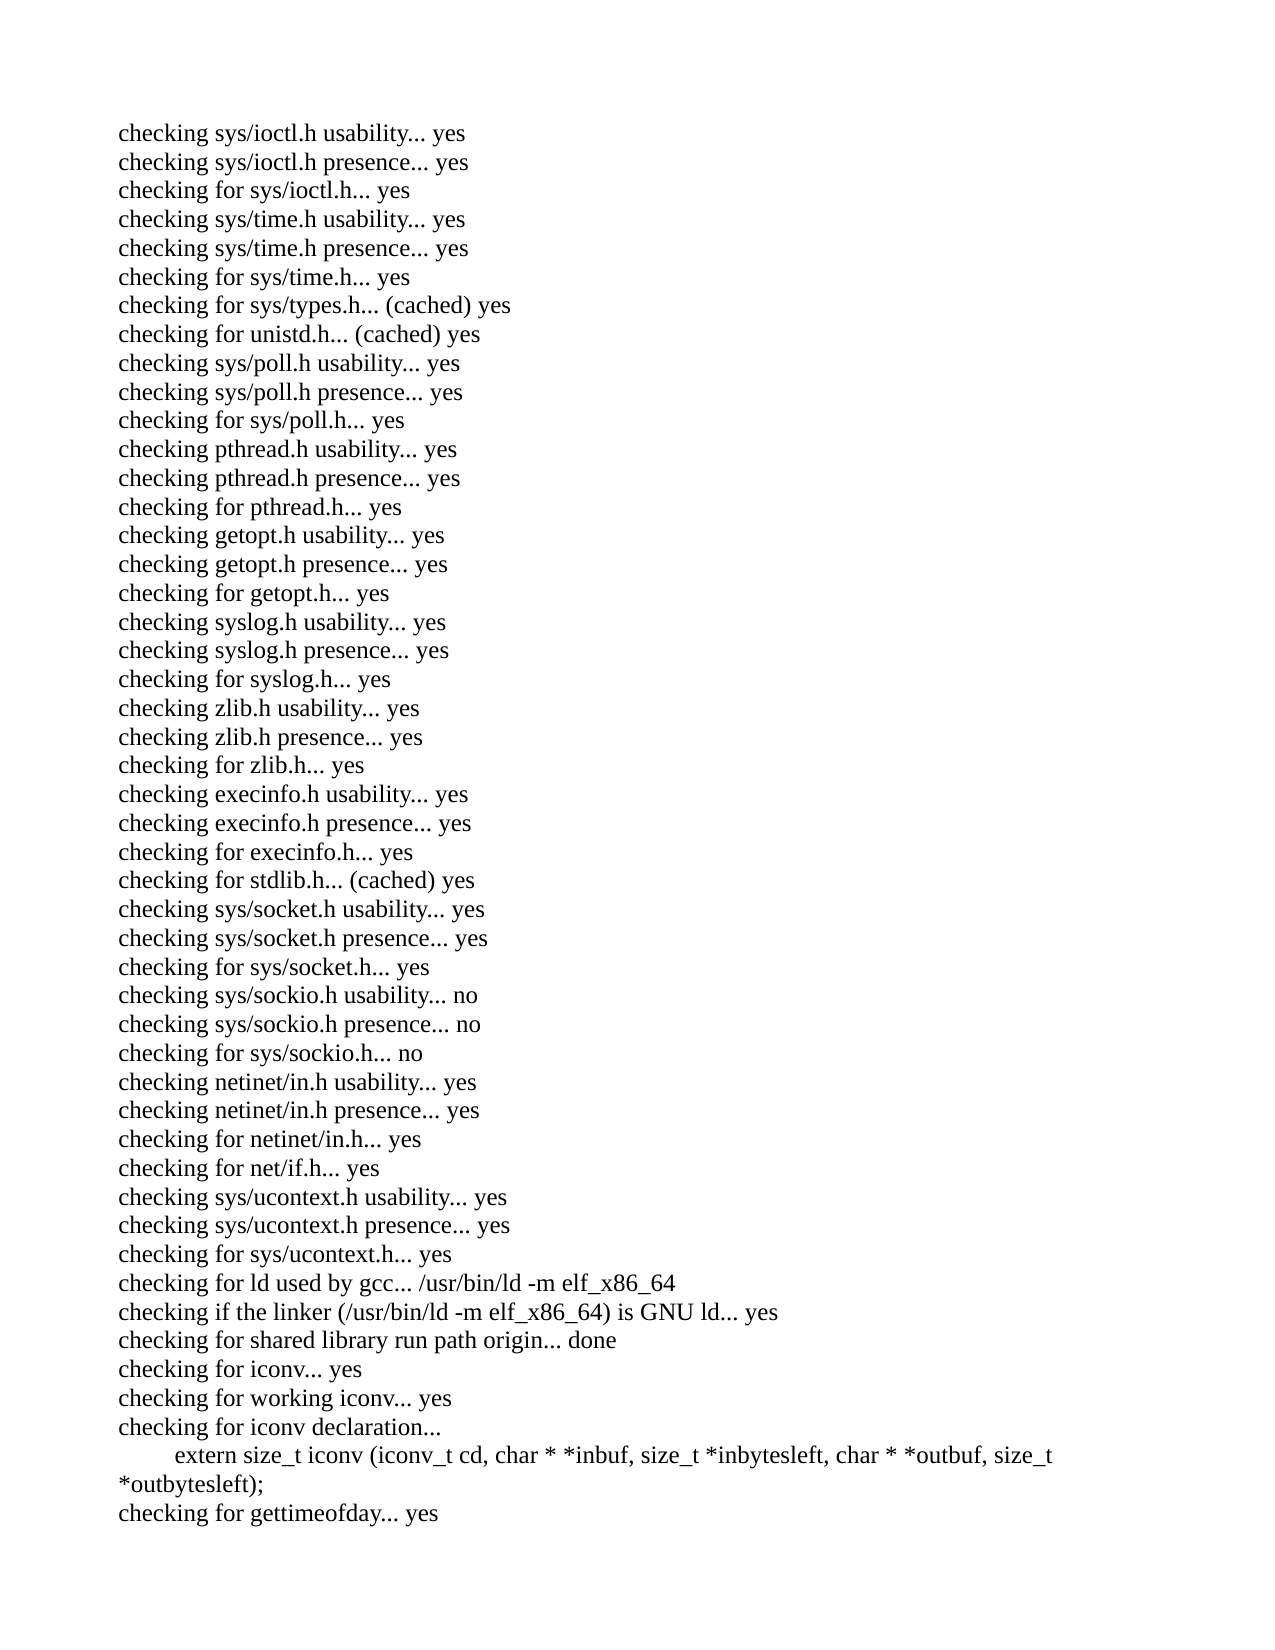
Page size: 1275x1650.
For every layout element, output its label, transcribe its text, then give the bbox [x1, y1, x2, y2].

text checking sys/sockio.h presence... no [118, 1009, 1157, 1038]
text checking syslog.h usability... yes [118, 607, 1157, 636]
text checking sys/ioctl.h presence... yes [118, 147, 1157, 176]
text checking sys/socket.h presence... yes [118, 923, 1157, 952]
text checking for gettimeofday... yes [118, 1498, 1157, 1527]
text checking for syslog.h... yes [118, 664, 1157, 693]
text checking for execinfo.h... yes [118, 837, 1157, 866]
text checking for working iconv... yes [118, 1383, 1157, 1412]
text extern size_t iconv (iconv_t cd, char * *inbuf, size_t *inbytesleft, char * *outbuf, size_t *outbytesleft); [118, 1441, 1157, 1498]
text checking syslog.h presence... yes [118, 636, 1157, 664]
text checking sys/poll.h usability... yes [118, 348, 1157, 377]
text checking for getopt.h... yes [118, 578, 1157, 607]
text checking execinfo.h presence... yes [118, 808, 1157, 837]
text checking for zlib.h... yes [118, 751, 1157, 779]
text checking for ld used by gcc... /usr/bin/ld -m elf_x86_64 [118, 1268, 1157, 1297]
text checking for unistd.h... (cached) yes [118, 319, 1157, 348]
text checking pthread.h presence... yes [118, 463, 1157, 492]
text checking for iconv declaration... [118, 1412, 1157, 1441]
text checking for iconv... yes [118, 1354, 1157, 1383]
text checking for net/if.h... yes [118, 1153, 1157, 1182]
text checking getopt.h presence... yes [118, 549, 1157, 578]
text checking for sys/types.h... (cached) yes [118, 291, 1157, 319]
text checking netinet/in.h presence... yes [118, 1096, 1157, 1124]
text checking for stdlib.h... (cached) yes [118, 866, 1157, 894]
text checking for sys/socket.h... yes [118, 952, 1157, 981]
text checking sys/time.h usability... yes [118, 204, 1157, 233]
text checking sys/ucontext.h presence... yes [118, 1211, 1157, 1239]
text checking sys/ioctl.h usability... yes [118, 118, 1157, 147]
text checking for pthread.h... yes [118, 492, 1157, 521]
text checking netinet/in.h usability... yes [118, 1067, 1157, 1096]
text checking for sys/ioctl.h... yes [118, 176, 1157, 204]
text checking for sys/poll.h... yes [118, 406, 1157, 434]
text checking sys/poll.h presence... yes [118, 377, 1157, 406]
text checking for sys/sockio.h... no [118, 1038, 1157, 1067]
text checking sys/time.h presence... yes [118, 233, 1157, 262]
text checking pthread.h usability... yes [118, 434, 1157, 463]
text checking sys/ucontext.h usability... yes [118, 1182, 1157, 1211]
text checking for sys/ucontext.h... yes [118, 1239, 1157, 1268]
text checking zlib.h usability... yes [118, 693, 1157, 722]
text checking execinfo.h usability... yes [118, 779, 1157, 808]
text checking sys/socket.h usability... yes [118, 894, 1157, 923]
text checking sys/sockio.h usability... no [118, 981, 1157, 1009]
text checking getopt.h usability... yes [118, 521, 1157, 549]
text checking for shared library run path origin... done [118, 1326, 1157, 1354]
text checking if the linker (/usr/bin/ld -m elf_x86_64) is GNU ld... yes [118, 1297, 1157, 1326]
text checking for sys/time.h... yes [118, 262, 1157, 291]
text checking for netinet/in.h... yes [118, 1124, 1157, 1153]
text checking zlib.h presence... yes [118, 722, 1157, 751]
